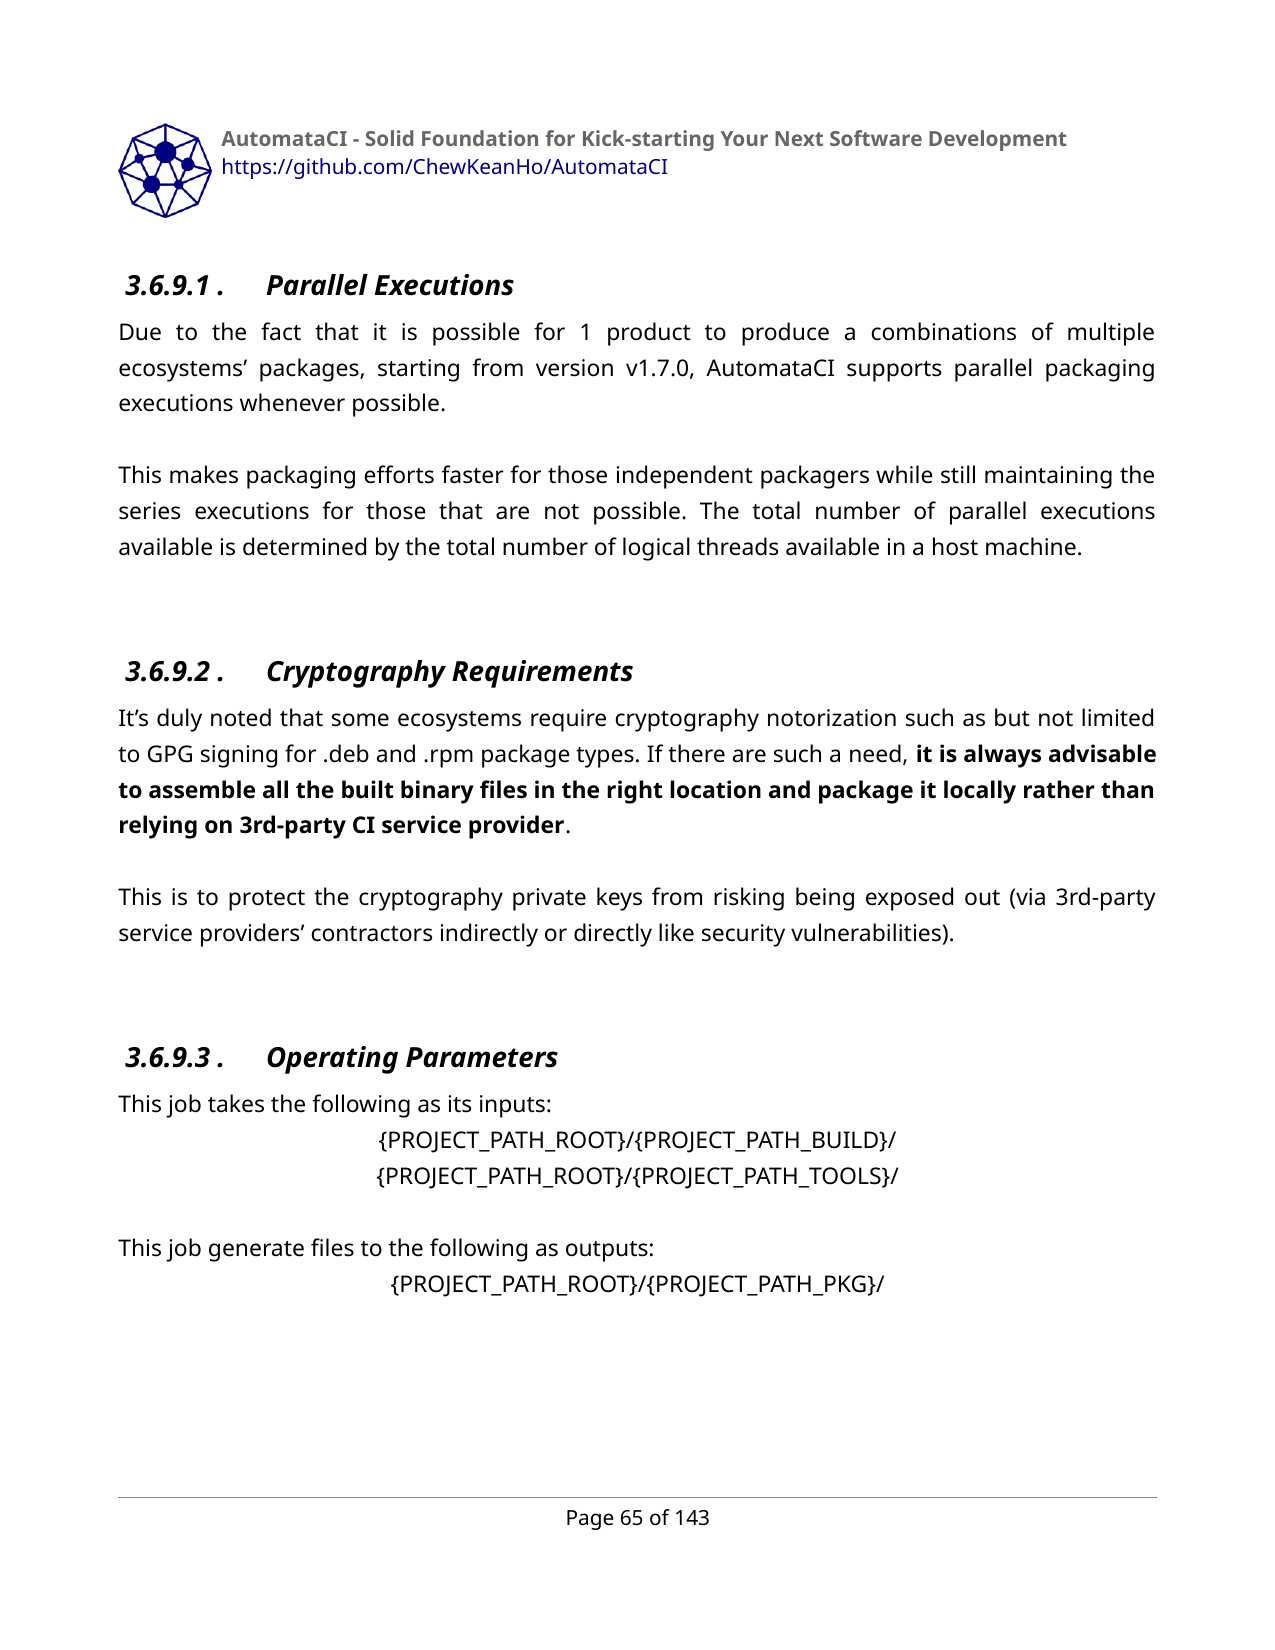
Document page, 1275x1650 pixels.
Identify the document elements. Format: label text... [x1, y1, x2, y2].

text This is to protect the cryptography private keys from risking being exposed out (via 3rd-party service providers’ contractors indirectly or directly like security vulnerabilities). [118, 881, 1157, 948]
text {PROJECT_PATH_ROOT}/{PROJECT_PATH_TOOLS}/ [118, 1160, 1157, 1191]
text {PROJECT_PATH_ROOT}/{PROJECT_PATH_PKG}/ [118, 1267, 1157, 1299]
picture [118, 123, 212, 218]
text This job generate files to the following as outputs: [118, 1232, 1157, 1263]
text Due to the fact that it is possible for 1 product to produce a combinations of multiple ecosystems’ packages, starting from version v1.7.0, AutomataCI supports parallel packaging executions whenever possible. [118, 316, 1157, 419]
text This job takes the following as its inputs: [118, 1088, 1157, 1119]
text This makes packaging efforts faster for those independent packagers while still maintaining the series executions for those that are not possible. The total number of parallel executions available is determined by the total number of logical threads available in a host machine. [118, 459, 1157, 562]
text It’s duly noted that some ecosystems require cryptography notorization such as but not limited to GPG signing for .deb and .rpm package types. If there are such a need, it is always advisable to assemble all the built binary files in the right location and package it locally rather than relying on 3rd-party CI service provider. [118, 702, 1157, 841]
subtitle Cryptography Requirements [118, 651, 1157, 689]
subtitle Operating Parameters [118, 1038, 1157, 1075]
text {PROJECT_PATH_ROOT}/{PROJECT_PATH_BUILD}/ [118, 1124, 1157, 1155]
subtitle Parallel Executions [118, 265, 1157, 303]
